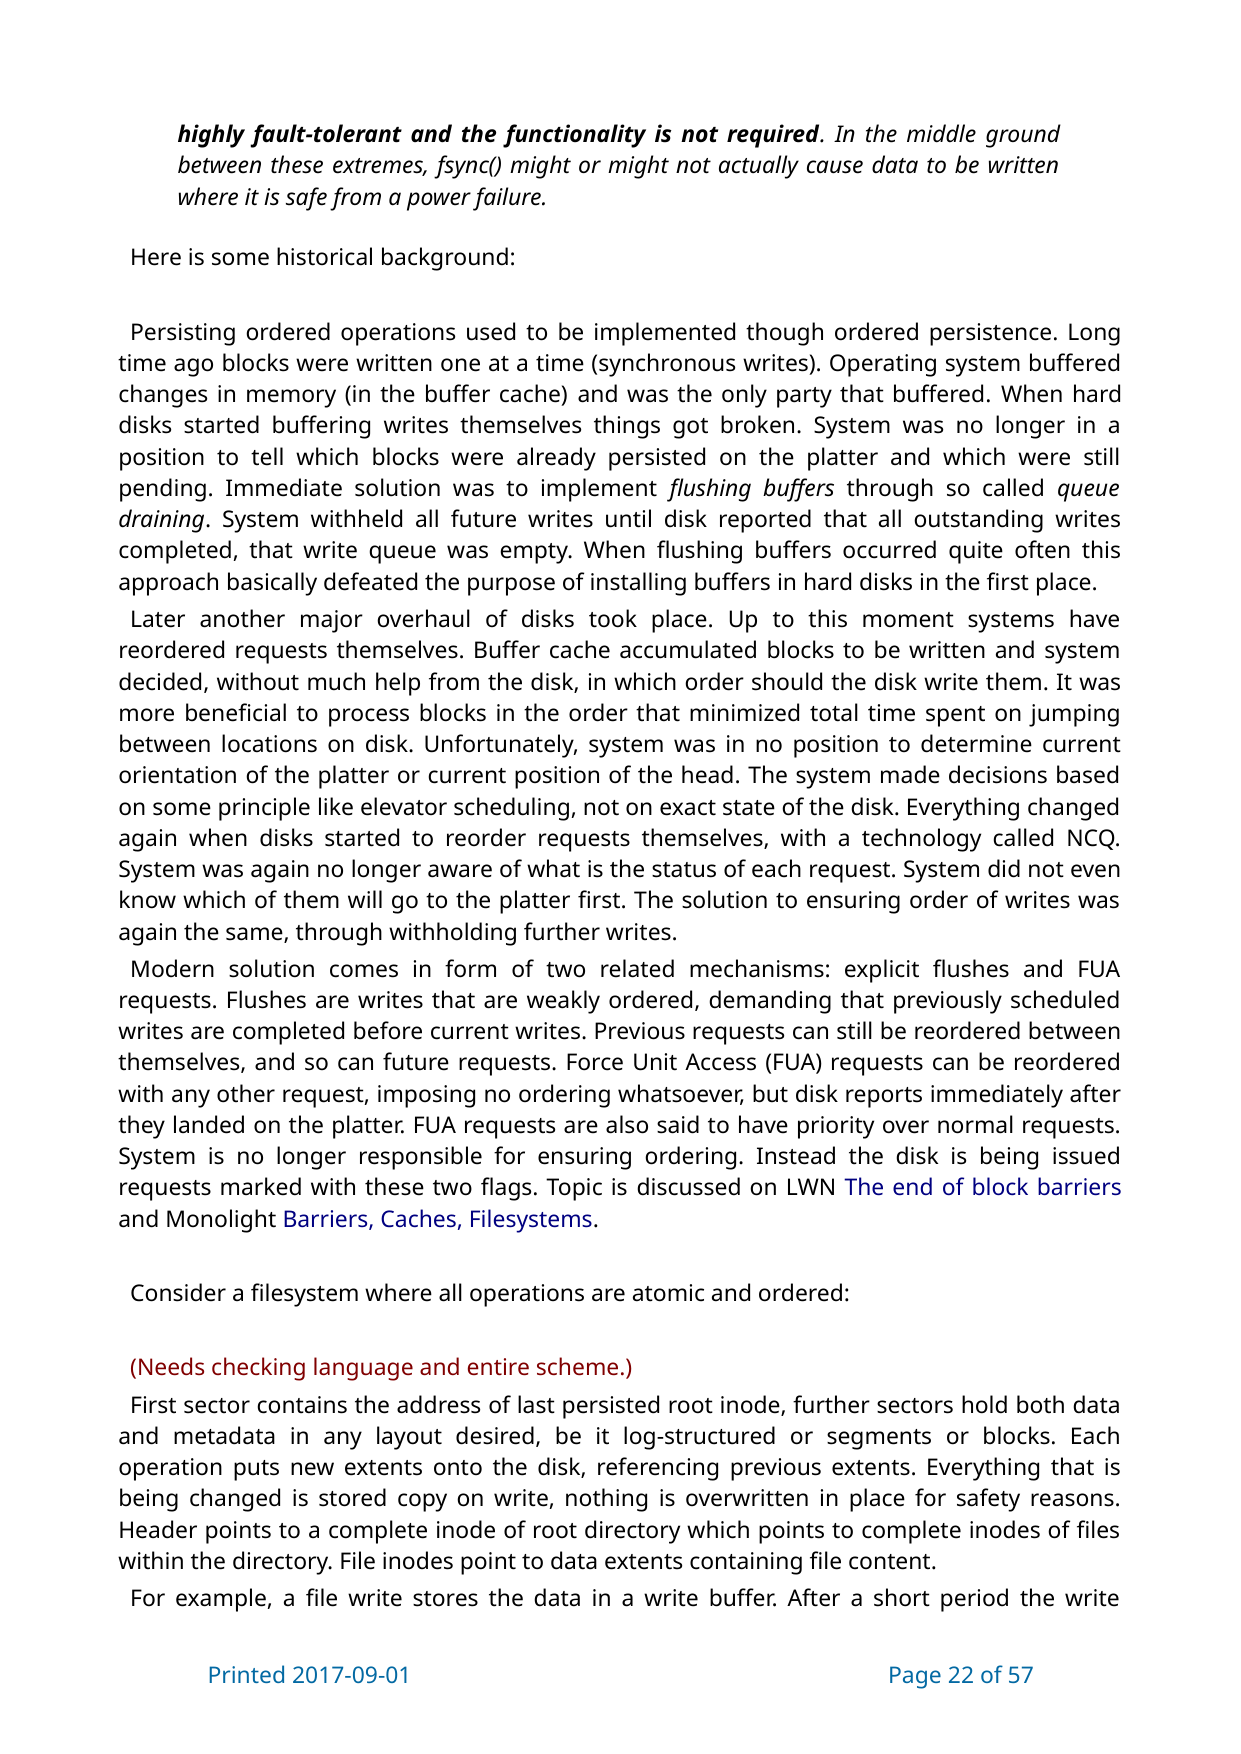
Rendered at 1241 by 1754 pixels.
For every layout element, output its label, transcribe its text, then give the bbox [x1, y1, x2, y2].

text Persisting ordered operations used to be implemented though ordered persistence. Long time ago blocks were written one at a time (synchronous writes). Operating system buffered changes in memory (in the buffer cache) and was the only party that buffered. When hard disks started buffering writes themselves things got broken. System was no longer in a position to tell which blocks were already persisted on the platter and which were still pending. Immediate solution was to implement flushing buffers through so called queue draining. System withheld all future writes until disk reported that all outstanding writes completed, that write queue was empty. When flushing buffers occurred quite often this approach basically defeated the purpose of installing buffers in hard disks in the first place. [118, 316, 1122, 597]
text highly fault-tolerant and the functionality is not required. In the middle ground between these extremes, fsync() might or might not actually cause data to be written where it is safe from a power failure. [177, 118, 1063, 212]
text Here is some historical background: [118, 241, 1122, 273]
text (Needs checking language and entire scheme.) [118, 1351, 1122, 1383]
text First sector contains the address of last persisted root inode, further sectors hold both data and metadata in any layout desired, be it log-structured or segments or blocks. Each operation puts new extents onto the disk, referencing previous extents. Everything that is being changed is stored copy on write, nothing is overwritten in place for safety reasons. Header points to a complete inode of root directory which points to complete inodes of files within the directory. File inodes point to data extents containing file content. [118, 1388, 1122, 1576]
text Modern solution comes in form of two related mechanisms: explicit flushes and FUA requests. Flushes are writes that are weakly ordered, demanding that previously scheduled writes are completed before current writes. Previous requests can still be reordered between themselves, and so can future requests. Force Unit Access (FUA) requests can be reordered with any other request, imposing no ordering whatsoever, but disk reports immediately after they landed on the platter. FUA requests are also said to have priority over normal requests. System is no longer responsible for ensuring ordering. Instead the disk is being issued requests marked with these two flags. Topic is discussed on LWN The end of block barriers and Monolight Barriers, Caches, Filesystems. [118, 953, 1122, 1234]
text Later another major overhaul of disks took place. Up to this moment systems have reordered requests themselves. Buffer cache accumulated blocks to be written and system decided, without much help from the disk, in which order should the disk write them. It was more beneficial to process blocks in the order that minimized total time spent on jumping between locations on disk. Unfortunately, system was in no position to determine current orientation of the platter or current position of the head. The system made decisions based on some principle like elevator scheduling, not on exact state of the disk. Everything changed again when disks started to reorder requests themselves, with a technology called NCQ. System was again no longer aware of what is the status of each request. System did not even know which of them will go to the platter first. The solution to ensuring order of writes was again the same, through withholding further writes. [118, 603, 1122, 947]
text For example, a file write stores the data in a write buffer. After a short period the write [118, 1582, 1122, 1613]
text Consider a filesystem where all operations are atomic and ordered: [118, 1277, 1122, 1308]
